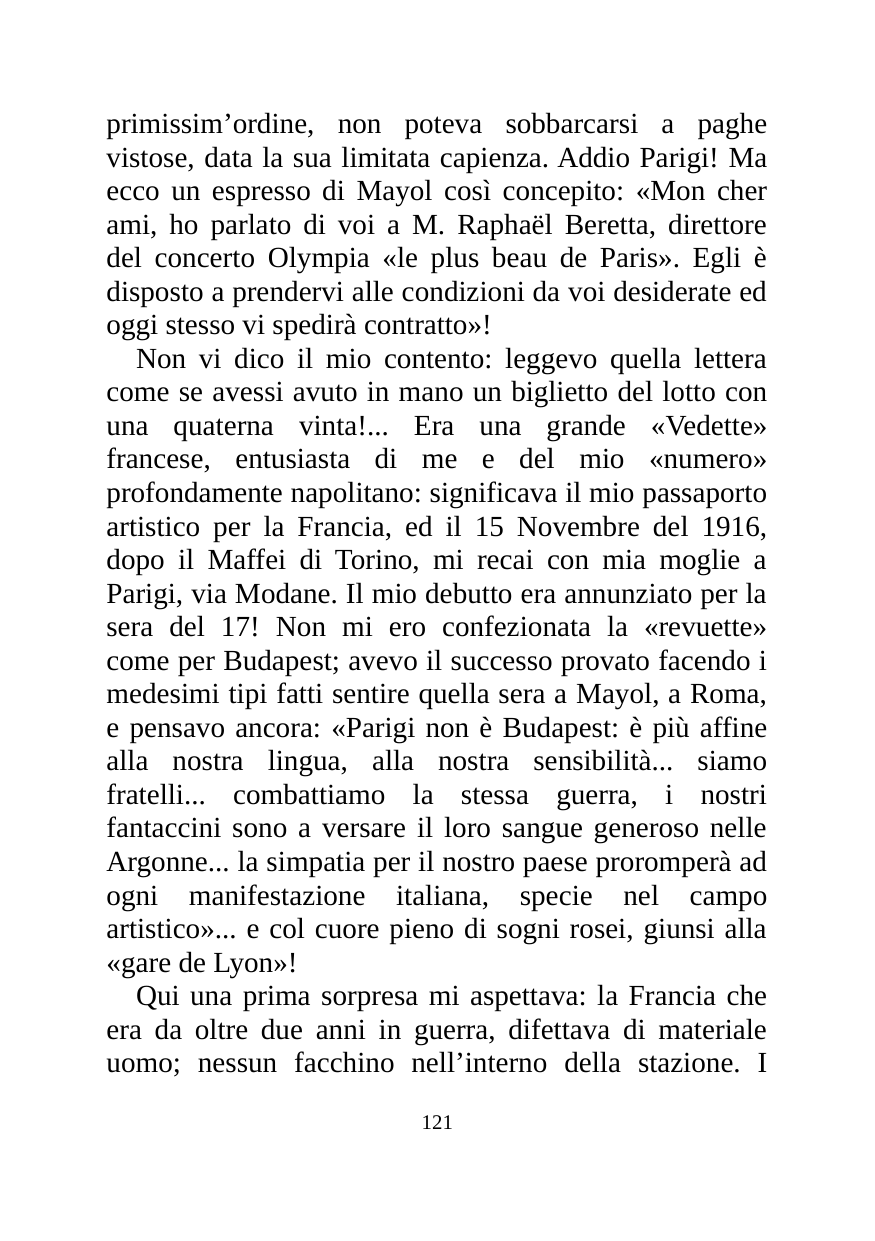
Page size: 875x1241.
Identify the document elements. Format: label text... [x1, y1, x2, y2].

text primissim’ordine, non poteva sobbarcarsi a paghe vistose, data la sua limitata capienza. Addio Parigi! Ma ecco un espresso di Mayol così concepito: «Mon cher ami, ho parlato di voi a M. Raphaël Beretta, direttore del concerto Olympia «le plus beau de Paris». Egli è disposto a prendervi alle condizioni da voi desiderate ed oggi stesso vi spedirà contratto»! [106, 106, 768, 341]
text Non vi dico il mio contento: leggevo quella lettera come se avessi avuto in mano un biglietto del lotto con una quaterna vinta!... Era una grande «Vedette» francese, entusiasta di me e del mio «numero» profondamente napolitano: significava il mio passaporto artistico per la Francia, ed il 15 Novembre del 1916, dopo il Maffei di Torino, mi recai con mia moglie a Parigi, via Modane. Il mio debutto era annunziato per la sera del 17! Non mi ero confezionata la «revuette» come per Budapest; avevo il successo provato facendo i medesimi tipi fatti sentire quella sera a Mayol, a Roma, e pensavo ancora: «Parigi non è Budapest: è più affine alla nostra lingua, alla nostra sensibilità... siamo fratelli... combattiamo la stessa guerra, i nostri fantaccini sono a versare il loro sangue generoso nelle Argonne... la simpatia per il nostro paese proromperà ad ogni manifestazione italiana, specie nel campo artistico»... e col cuore pieno di sogni rosei, giunsi alla «gare de Lyon»! [106, 341, 768, 978]
text Qui una prima sorpresa mi aspettava: la Francia che era da oltre due anni in guerra, difettava di materiale uomo; nessun facchino nell’interno della stazione. I [106, 978, 768, 1079]
